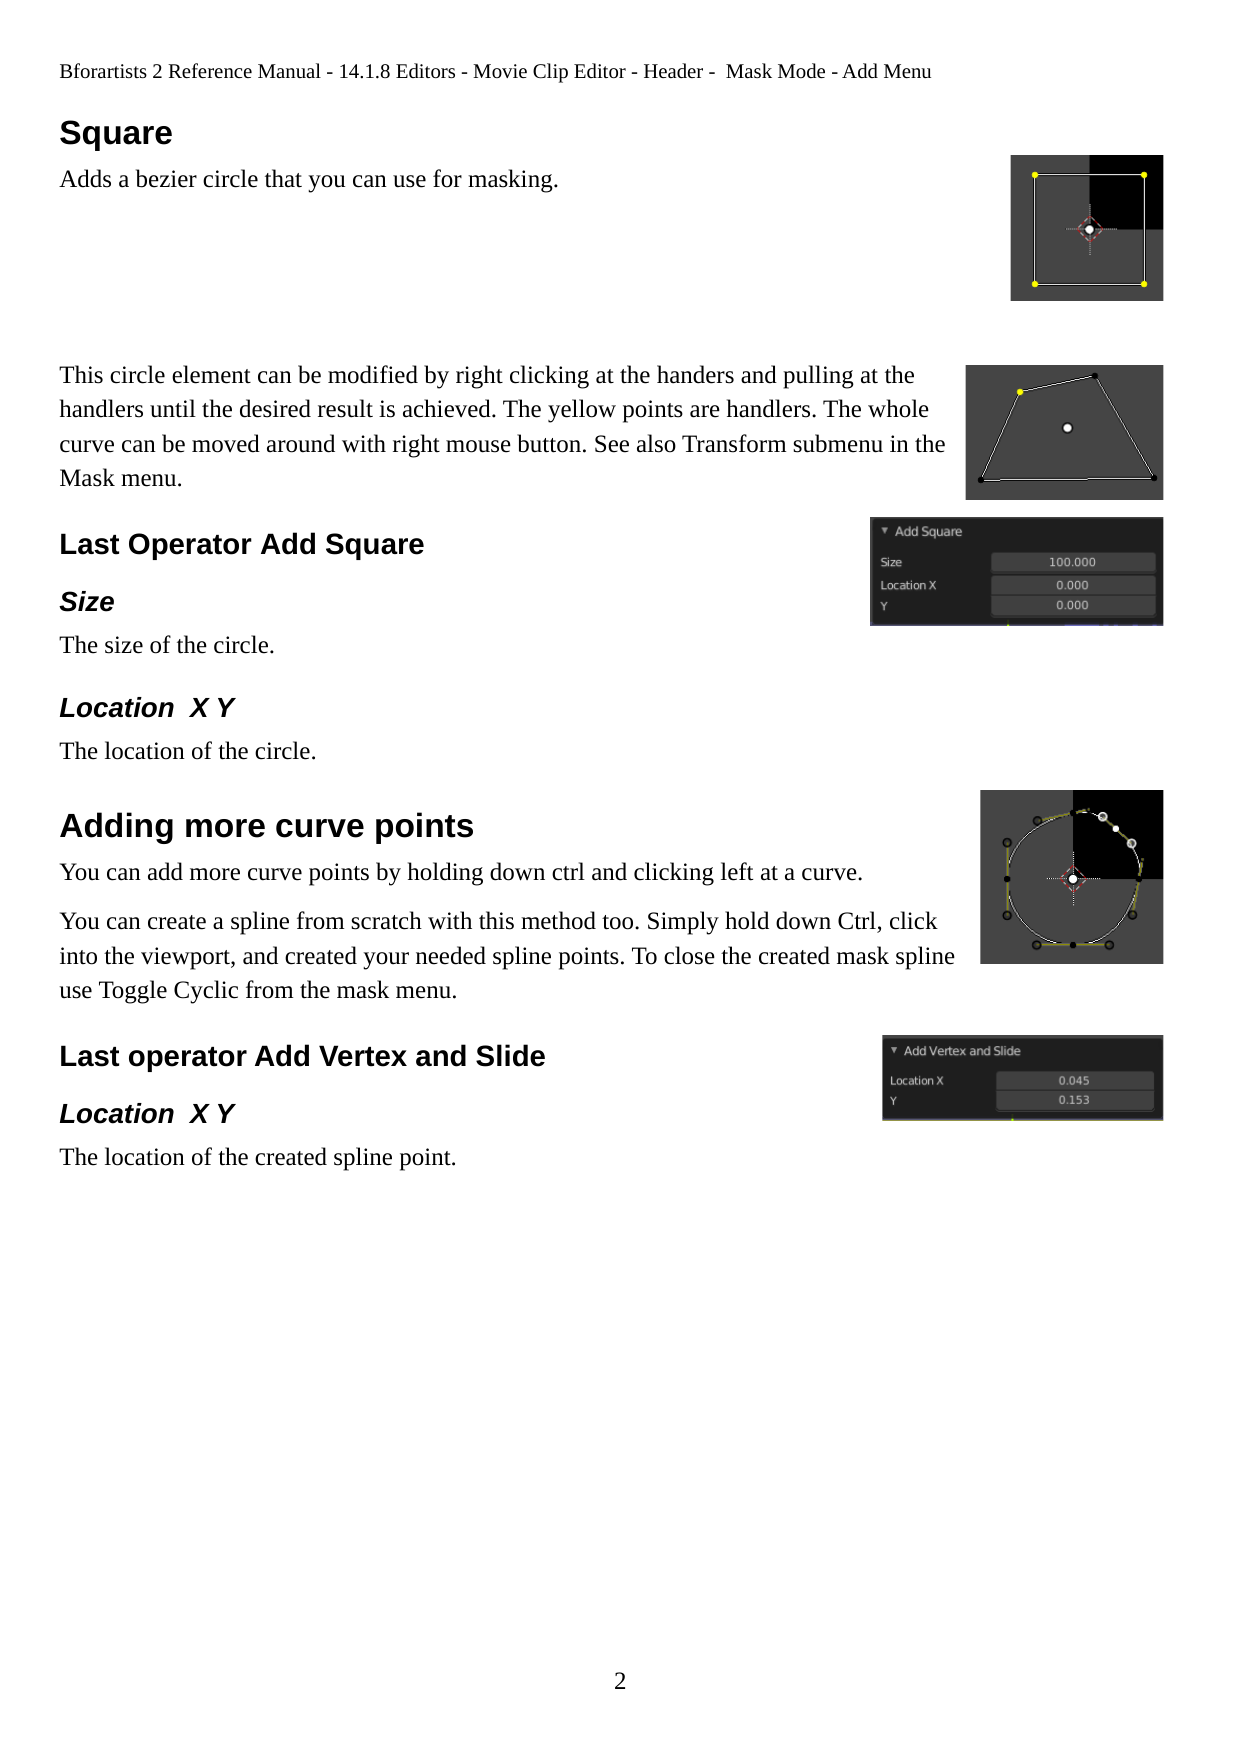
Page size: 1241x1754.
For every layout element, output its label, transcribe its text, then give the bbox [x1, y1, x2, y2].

subtitle [1164, 806, 1181, 845]
subtitle [1164, 586, 1181, 618]
subtitle Size [59, 586, 870, 618]
text The location of the created spline point. [59, 1142, 1181, 1171]
text The size of the circle. [59, 630, 1181, 659]
text Adds a bezier circle that you can use for masking. [59, 164, 1010, 192]
subtitle Square [59, 113, 1181, 151]
text This circle element can be modified by right clicking at the handers and pulling at the handlers until the desired result is achieved. The yellow points are handlers. The whole curve can be moved around with right mouse button. See also Transform submenu in the Mask menu. [59, 360, 1181, 492]
picture [1010, 155, 1164, 301]
picture [965, 365, 1164, 500]
picture [882, 1035, 1164, 1121]
text You can create a spline from scratch with this method too. Simply hold down Ctrl, click into the viewport, and created your needed spline points. To close the created mask spline use Toggle Cyclic from the mask menu. [59, 906, 1181, 1004]
text The location of the circle. [59, 736, 1181, 765]
subtitle Location X Y [59, 692, 1181, 724]
subtitle Location X Y [59, 1098, 1181, 1129]
subtitle Last operator Add Vertex and Slide [59, 1039, 882, 1073]
subtitle Last Operator Add Square [59, 527, 870, 561]
subtitle [1164, 527, 1181, 561]
subtitle Adding more curve points [59, 806, 980, 845]
picture [980, 790, 1164, 964]
picture [870, 517, 1164, 626]
text You can add more curve points by holding down ctrl and clicking left at a curve. [59, 857, 980, 886]
